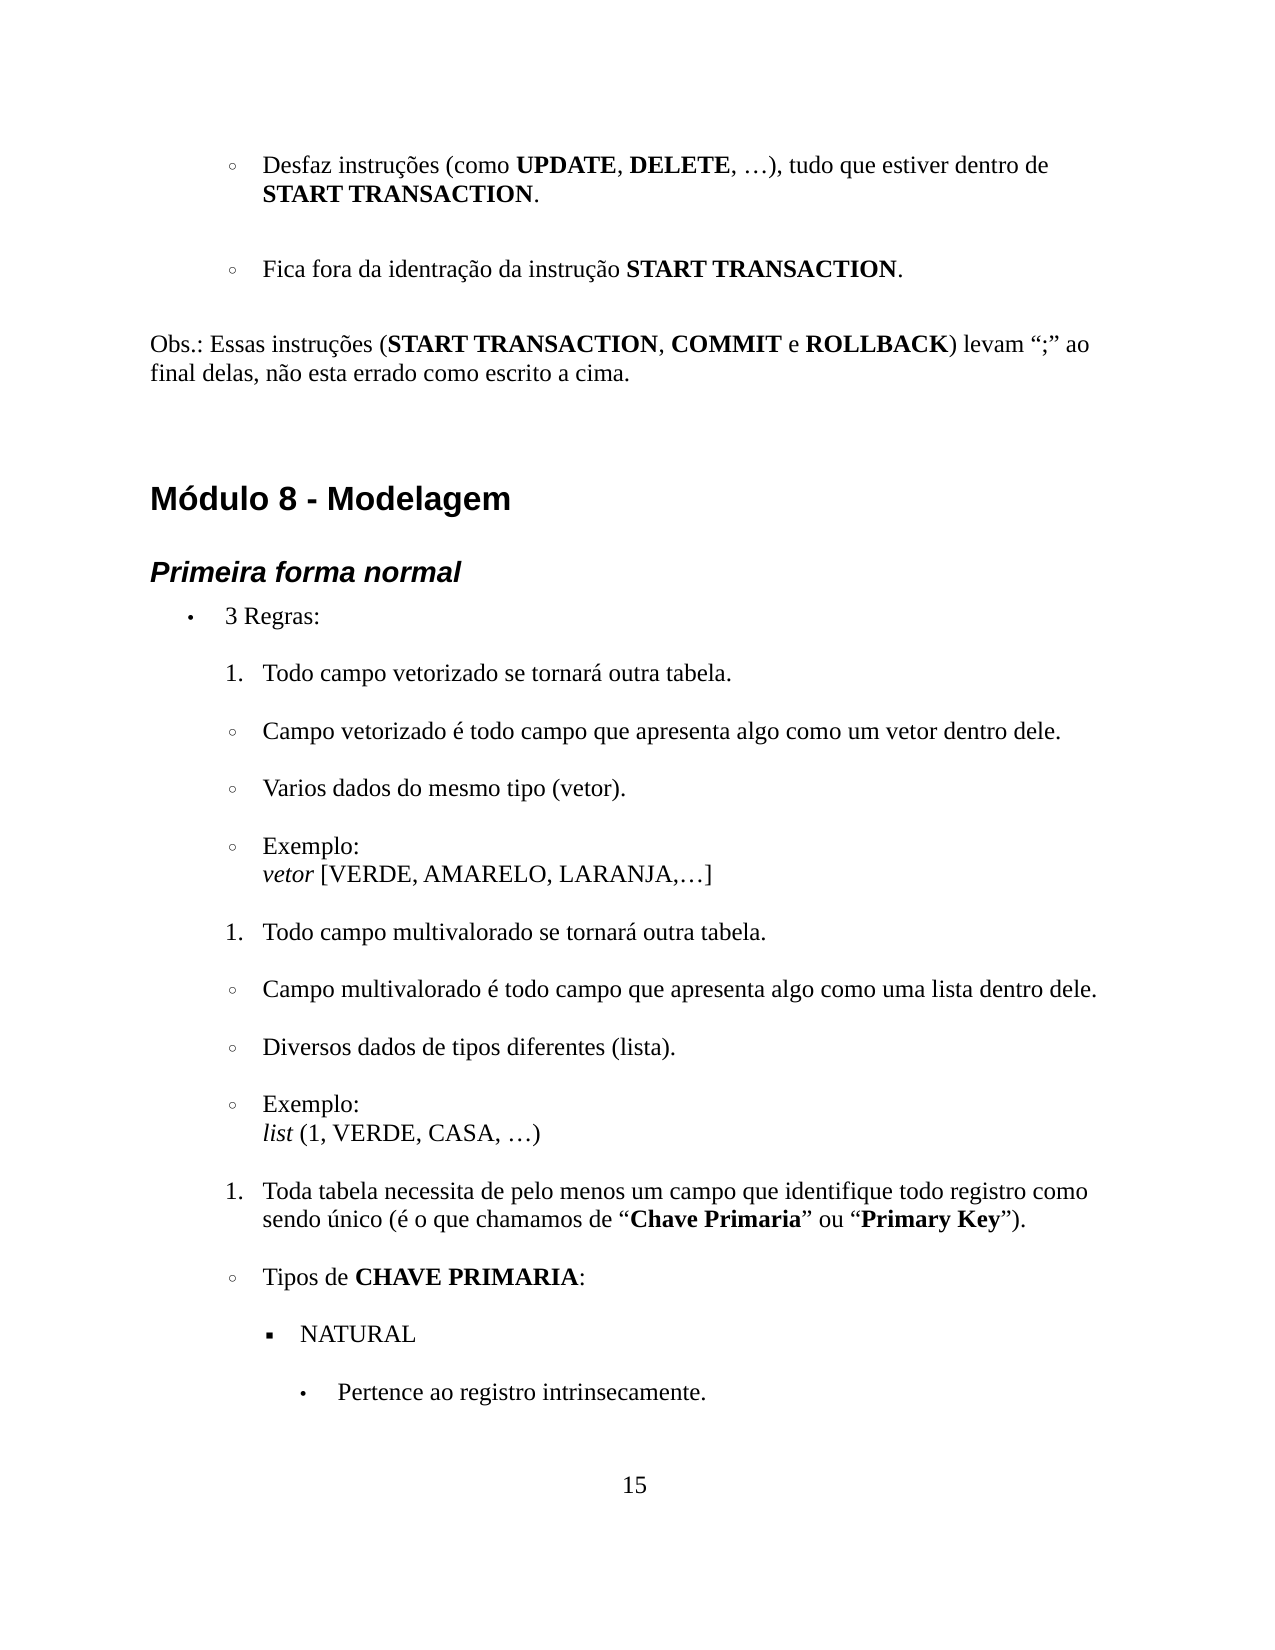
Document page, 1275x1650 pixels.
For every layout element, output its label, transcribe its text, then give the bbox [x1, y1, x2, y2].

list Varios dados do mesmo tipo (vetor). [225, 773, 1125, 831]
list Todo campo vetorizado se tornará outra tabela. [225, 658, 1125, 716]
list Tipos de CHAVE PRIMARIA: [225, 1262, 1125, 1319]
list NATURAL [262, 1319, 1125, 1377]
list Todo campo multivalorado se tornará outra tabela. [225, 917, 1125, 974]
list Fica fora da identração da instrução START TRANSACTION. [225, 254, 1125, 312]
subtitle Módulo 8 - Modelagem [150, 478, 1125, 517]
list Campo multivalorado é todo campo que apresenta algo como uma lista dentro dele. [225, 974, 1125, 1032]
list Pertence ao registro intrinsecamente. [300, 1377, 1125, 1434]
list Campo vetorizado é todo campo que apresenta algo como um vetor dentro dele. [225, 716, 1125, 773]
list Diversos dados de tipos diferentes (lista). [225, 1032, 1125, 1089]
text Obs.: Essas instruções (START TRANSACTION, COMMIT e ROLLBACK) levam “;” ao final delas, não esta errado como escrito a cima. [150, 329, 1125, 416]
list Desfaz instruções (como UPDATE, DELETE, …), tudo que estiver dentro de START TRANSACTION. [225, 150, 1125, 236]
subtitle Primeira forma normal [150, 555, 1125, 588]
list Toda tabela necessita de pelo menos um campo que identifique todo registro como sendo único (é o que chamamos de “Chave Primaria” ou “Primary Key”). [225, 1176, 1125, 1262]
list Exemplo: list (1, VERDE, CASA, …) [225, 1089, 1125, 1176]
list Exemplo: vetor [VERDE, AMARELO, LARANJA,…] [225, 831, 1125, 917]
list 3 Regras: [187, 601, 1125, 658]
